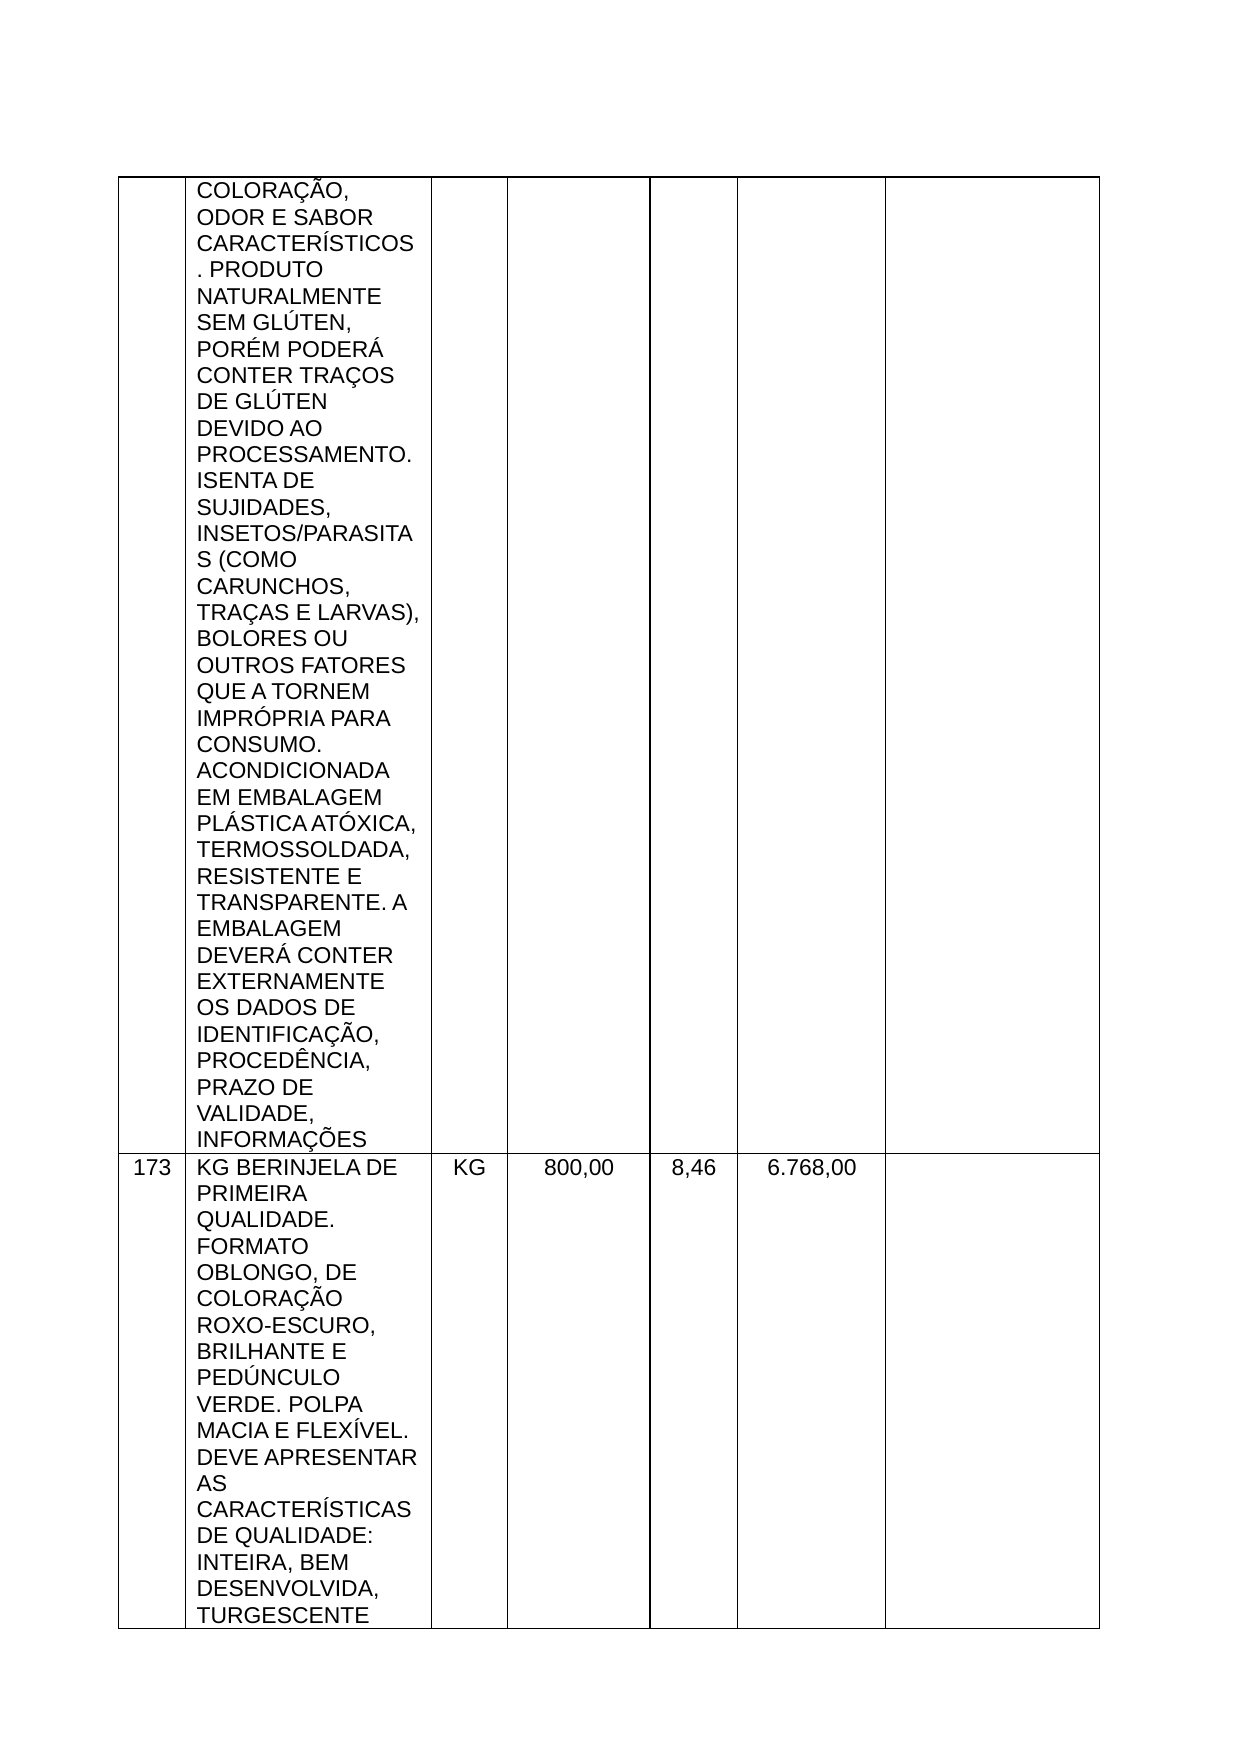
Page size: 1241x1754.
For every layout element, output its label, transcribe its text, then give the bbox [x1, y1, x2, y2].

table_cell 800,00 [508, 1154, 649, 1628]
table_cell Kg Berinjela de primeira qualidade. Formato oblongo, de coloração roxo-escuro, brilhante e pedúnculo verde. Polpa macia e flexível. Deve apresentar as características de qualidade: inteira, bem desenvolvida, turgescente [186, 1154, 431, 1628]
table_cell 6.768,00 [738, 1154, 885, 1628]
table_cell Kg [432, 1154, 507, 1628]
table_cell 8,46 [651, 1154, 737, 1628]
table_cell [651, 178, 737, 1152]
table_cell [508, 178, 649, 1152]
table_cell [886, 178, 1099, 1152]
table_cell [886, 1154, 1099, 1628]
table_cell [432, 178, 507, 1152]
table_cell [738, 178, 885, 1152]
table_cell [119, 178, 185, 1152]
table_cell 173 [119, 1154, 185, 1628]
table_cell coloração, odor e sabor característicos. Produto naturalmente sem glúten, porém poderá conter traços de glúten devido ao processamento. Isenta de sujidades, insetos/parasitas (como carunchos, traças e larvas), bolores ou outros fatores que a tornem imprópria para consumo. Acondicionada em embalagem plástica atóxica, termossoldada, resistente e transparente. A embalagem deverá conter externamente os dados de identificação, procedência, prazo de validade, informações [186, 178, 431, 1152]
